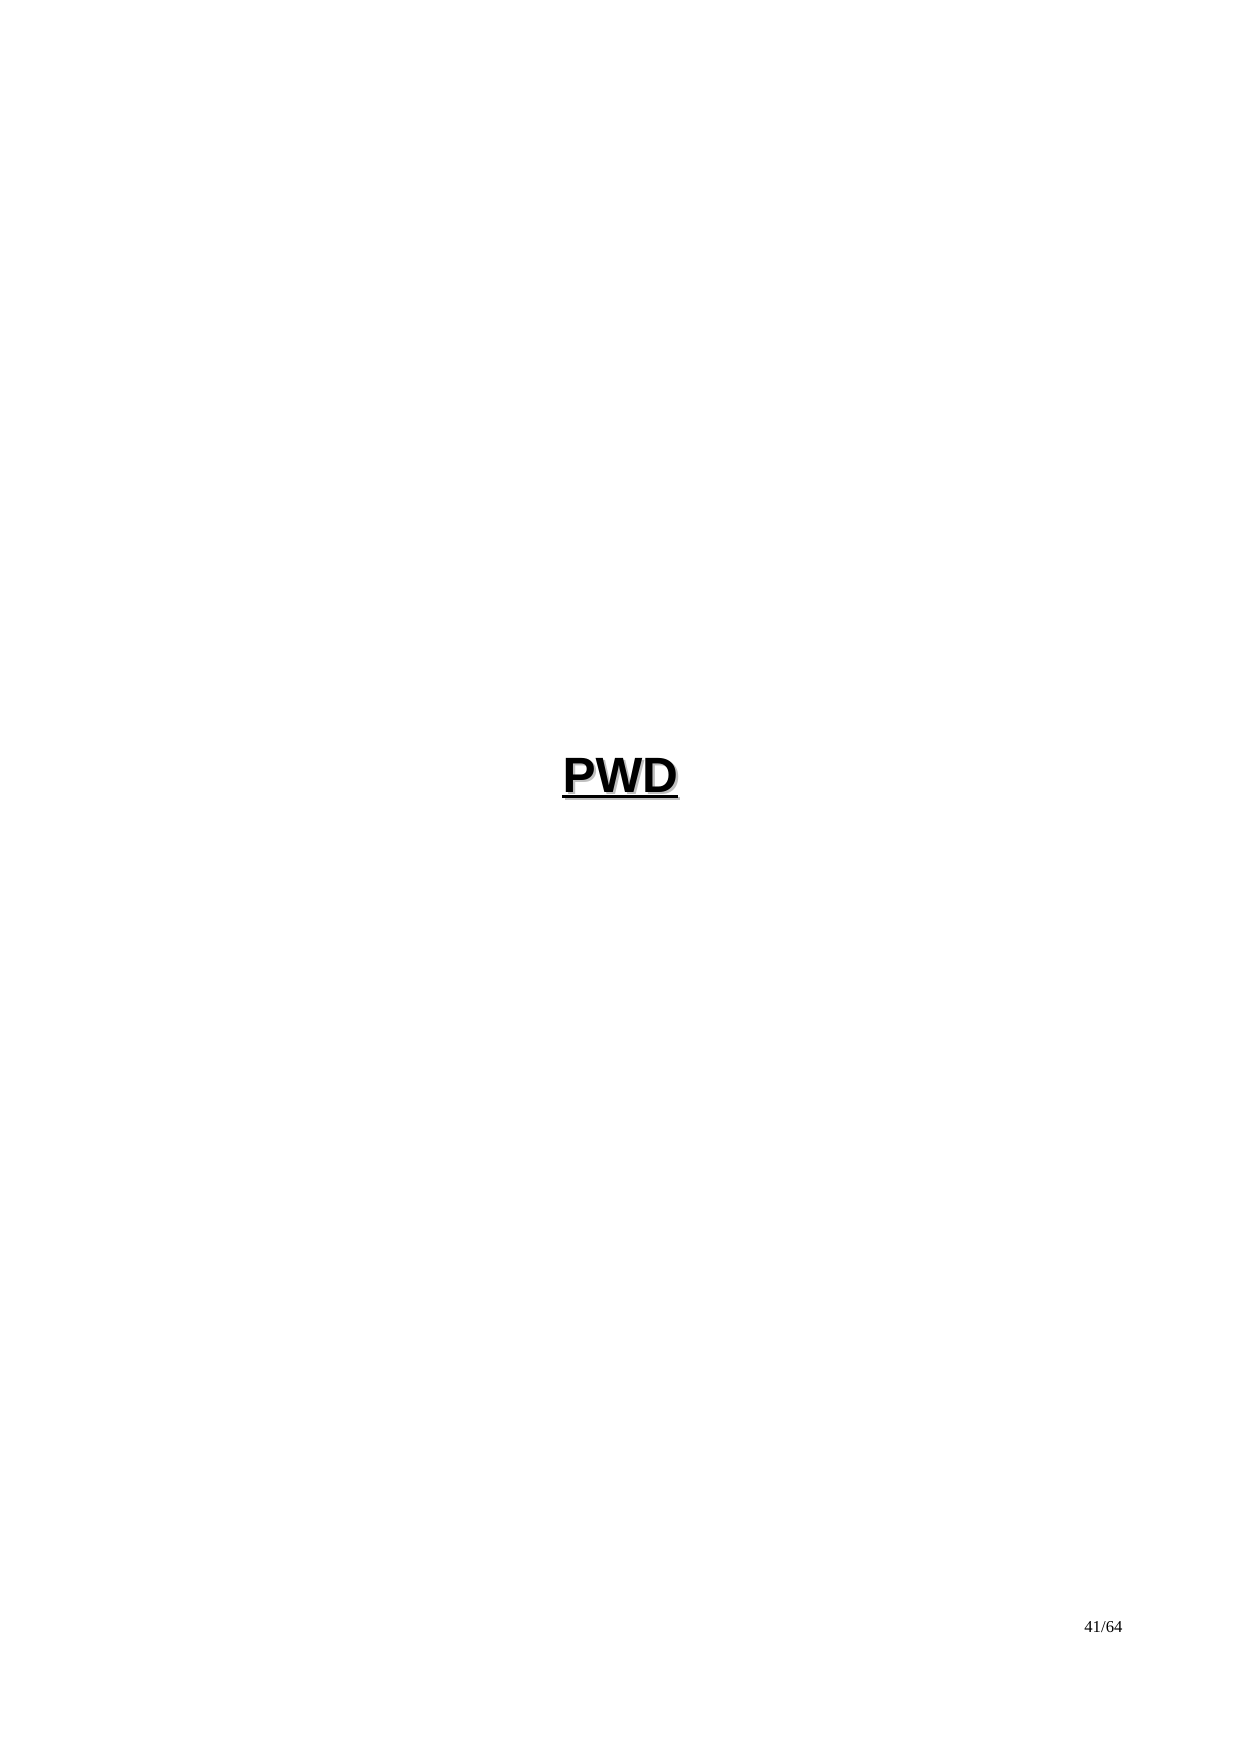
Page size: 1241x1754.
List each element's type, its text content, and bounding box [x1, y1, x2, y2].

subtitle PWD [118, 746, 1122, 803]
